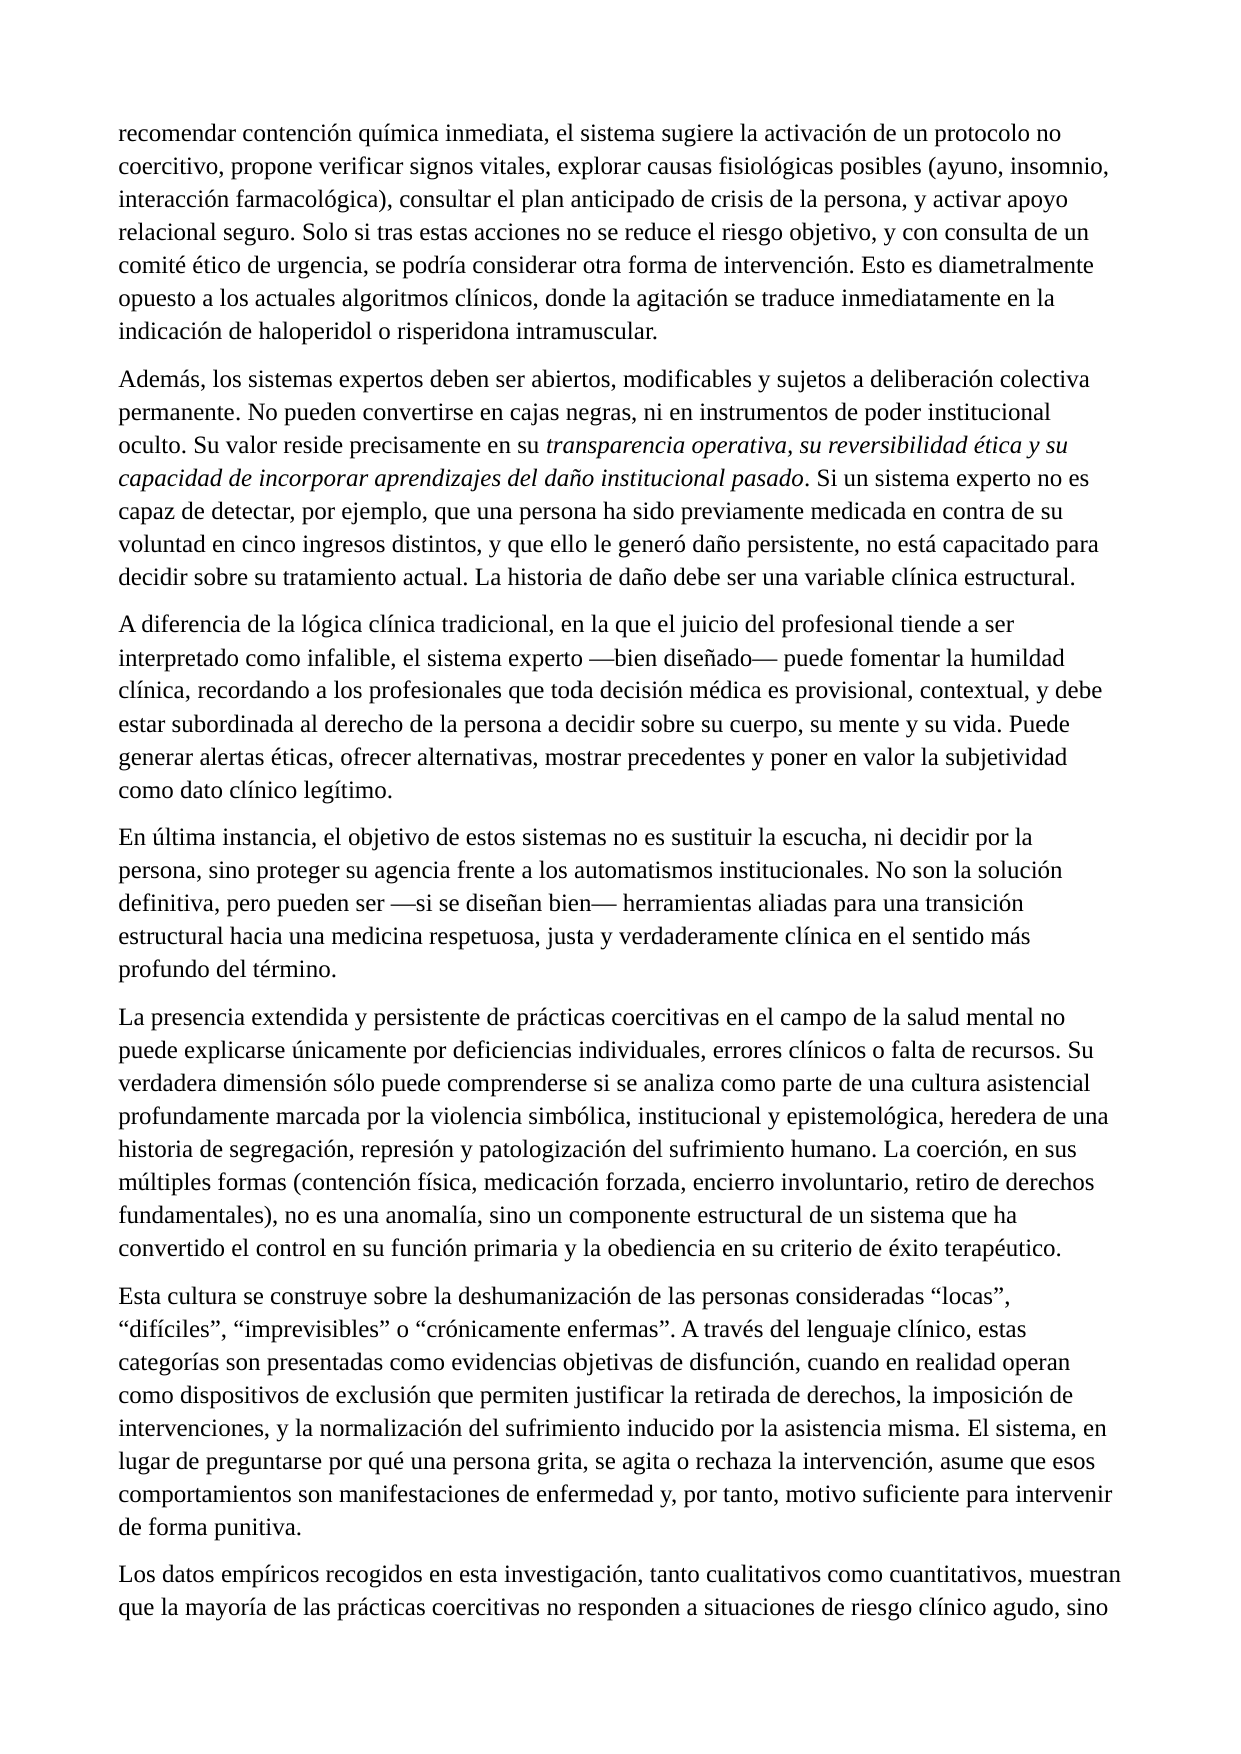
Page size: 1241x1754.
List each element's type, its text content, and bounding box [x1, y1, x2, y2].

text Los datos empíricos recogidos en esta investigación, tanto cualitativos como cuantitativos, muestran que la mayoría de las prácticas coercitivas no responden a situaciones de riesgo clínico agudo, sino [118, 1559, 1122, 1621]
text A diferencia de la lógica clínica tradicional, en la que el juicio del profesional tiende a ser interpretado como infalible, el sistema experto —bien diseñado— puede fomentar la humildad clínica, recordando a los profesionales que toda decisión médica es provisional, contextual, y debe estar subordinada al derecho de la persona a decidir sobre su cuerpo, su mente y su vida. Puede generar alertas éticas, ofrecer alternativas, mostrar precedentes y poner en valor la subjetividad como dato clínico legítimo. [118, 609, 1122, 803]
text Además, los sistemas expertos deben ser abiertos, modificables y sujetos a deliberación colectiva permanente. No pueden convertirse en cajas negras, ni en instrumentos de poder institucional oculto. Su valor reside precisamente en su transparencia operativa, su reversibilidad ética y su capacidad de incorporar aprendizajes del daño institucional pasado. Si un sistema experto no es capaz de detectar, por ejemplo, que una persona ha sido previamente medicada en contra de su voluntad en cinco ingresos distintos, y que ello le generó daño persistente, no está capacitado para decidir sobre su tratamiento actual. La historia de daño debe ser una variable clínica estructural. [118, 364, 1122, 591]
text La presencia extendida y persistente de prácticas coercitivas en el campo de la salud mental no puede explicarse únicamente por deficiencias individuales, errores clínicos o falta de recursos. Su verdadera dimensión sólo puede comprenderse si se analiza como parte de una cultura asistencial profundamente marcada por la violencia simbólica, institucional y epistemológica, heredera de una historia de segregación, represión y patologización del sufrimiento humano. La coerción, en sus múltiples formas (contención física, medicación forzada, encierro involuntario, retiro de derechos fundamentales), no es una anomalía, sino un componente estructural de un sistema que ha convertido el control en su función primaria y la obediencia en su criterio de éxito terapéutico. [118, 1002, 1122, 1262]
text Esta cultura se construye sobre la deshumanización de las personas consideradas “locas”, “difíciles”, “imprevisibles” o “crónicamente enfermas”. A través del lenguaje clínico, estas categorías son presentadas como evidencias objetivas de disfunción, cuando en realidad operan como dispositivos de exclusión que permiten justificar la retirada de derechos, la imposición de intervenciones, y la normalización del sufrimiento inducido por la asistencia misma. El sistema, en lugar de preguntarse por qué una persona grita, se agita o rechaza la intervención, asume que esos comportamientos son manifestaciones de enfermedad y, por tanto, motivo suficiente para intervenir de forma punitiva. [118, 1281, 1122, 1541]
text recomendar contención química inmediata, el sistema sugiere la activación de un protocolo no coercitivo, propone verificar signos vitales, explorar causas fisiológicas posibles (ayuno, insomnio, interacción farmacológica), consultar el plan anticipado de crisis de la persona, y activar apoyo relacional seguro. Solo si tras estas acciones no se reduce el riesgo objetivo, y con consulta de un comité ético de urgencia, se podría considerar otra forma de intervención. Esto es diametralmente opuesto a los actuales algoritmos clínicos, donde la agitación se traduce inmediatamente en la indicación de haloperidol o risperidona intramuscular. [118, 118, 1122, 345]
text En última instancia, el objetivo de estos sistemas no es sustituir la escucha, ni decidir por la persona, sino proteger su agencia frente a los automatismos institucionales. No son la solución definitiva, pero pueden ser —si se diseñan bien— herramientas aliadas para una transición estructural hacia una medicina respetuosa, justa y verdaderamente clínica en el sentido más profundo del término. [118, 822, 1122, 983]
